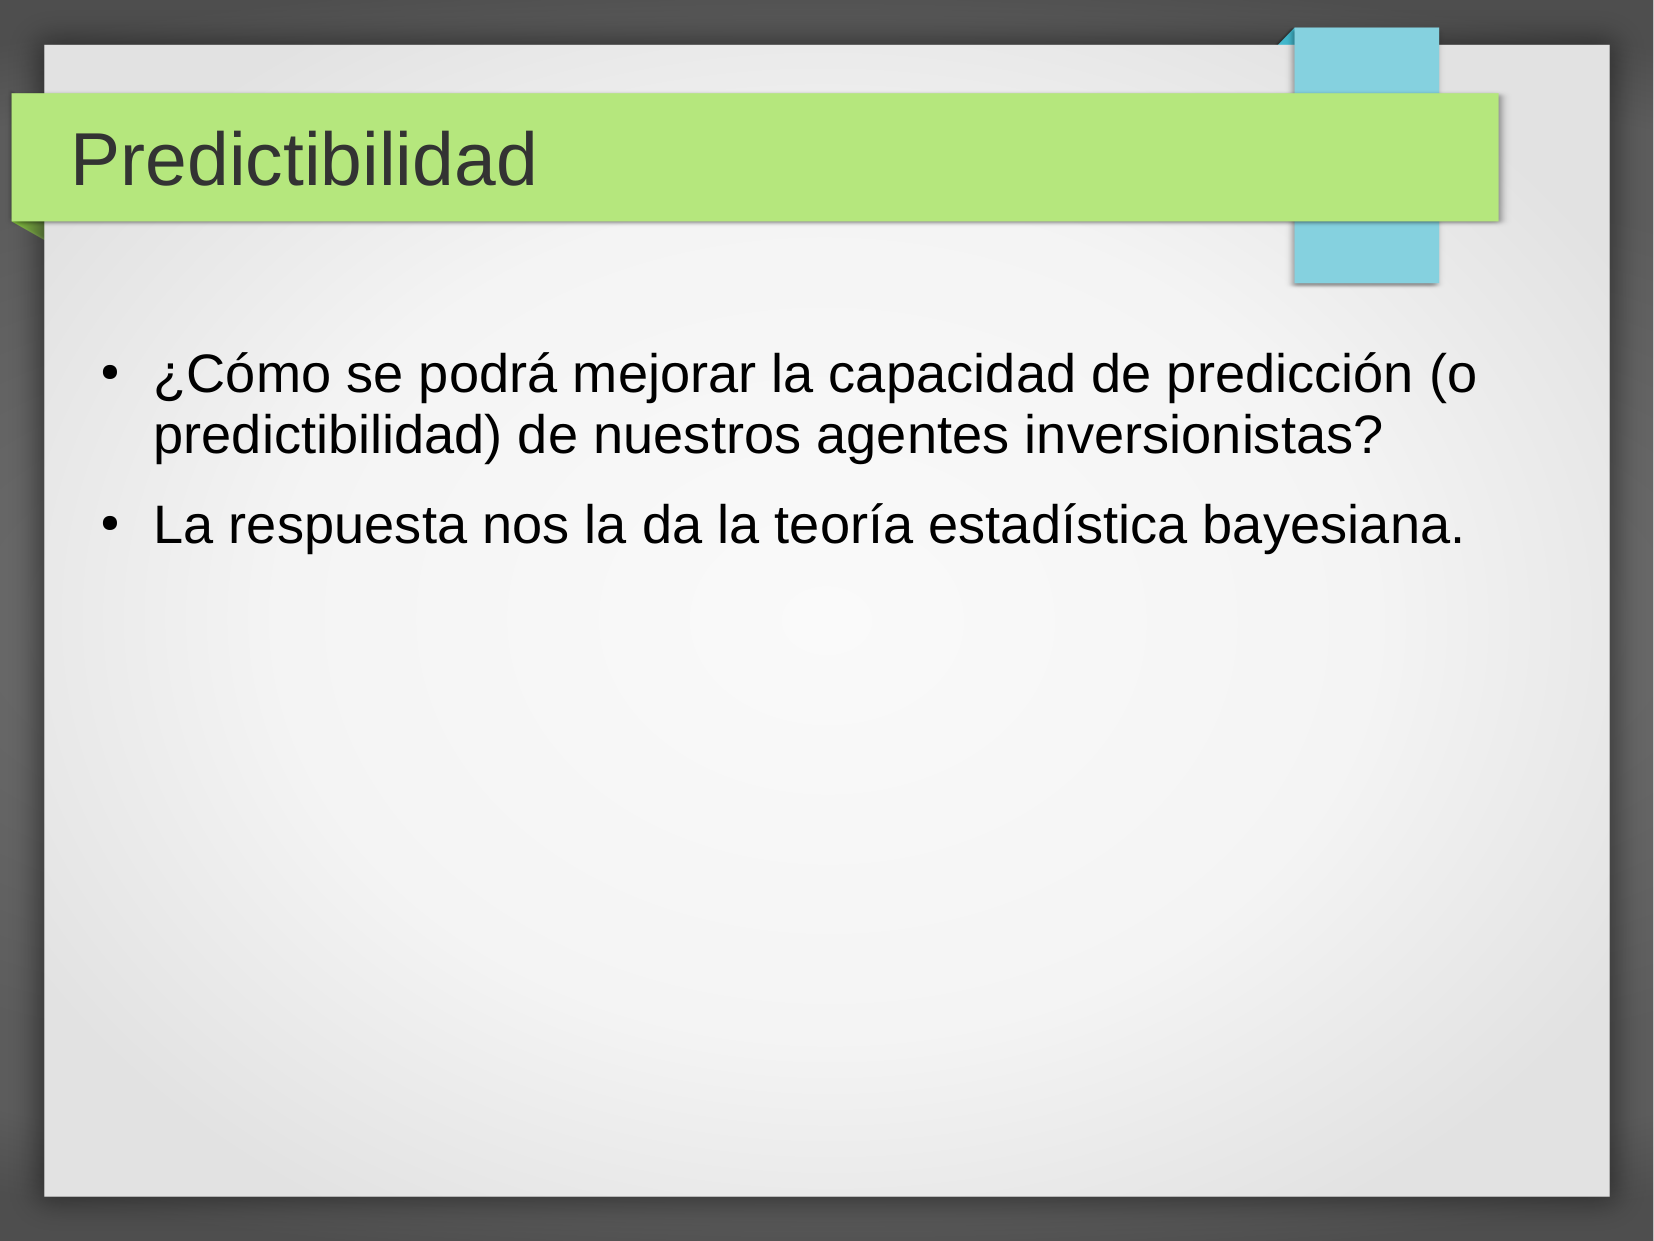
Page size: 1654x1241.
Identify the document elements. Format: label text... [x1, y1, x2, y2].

title Predictibilidad [70, 106, 1229, 213]
list ¿Cómo se podrá mejorar la capacidad de predicción (o predictibilidad) de nuestros agentes inversionistas? La respuesta nos la da la teoría estadística bayesiana. [82, 343, 1538, 1063]
picture [0, 0, 1654, 1241]
